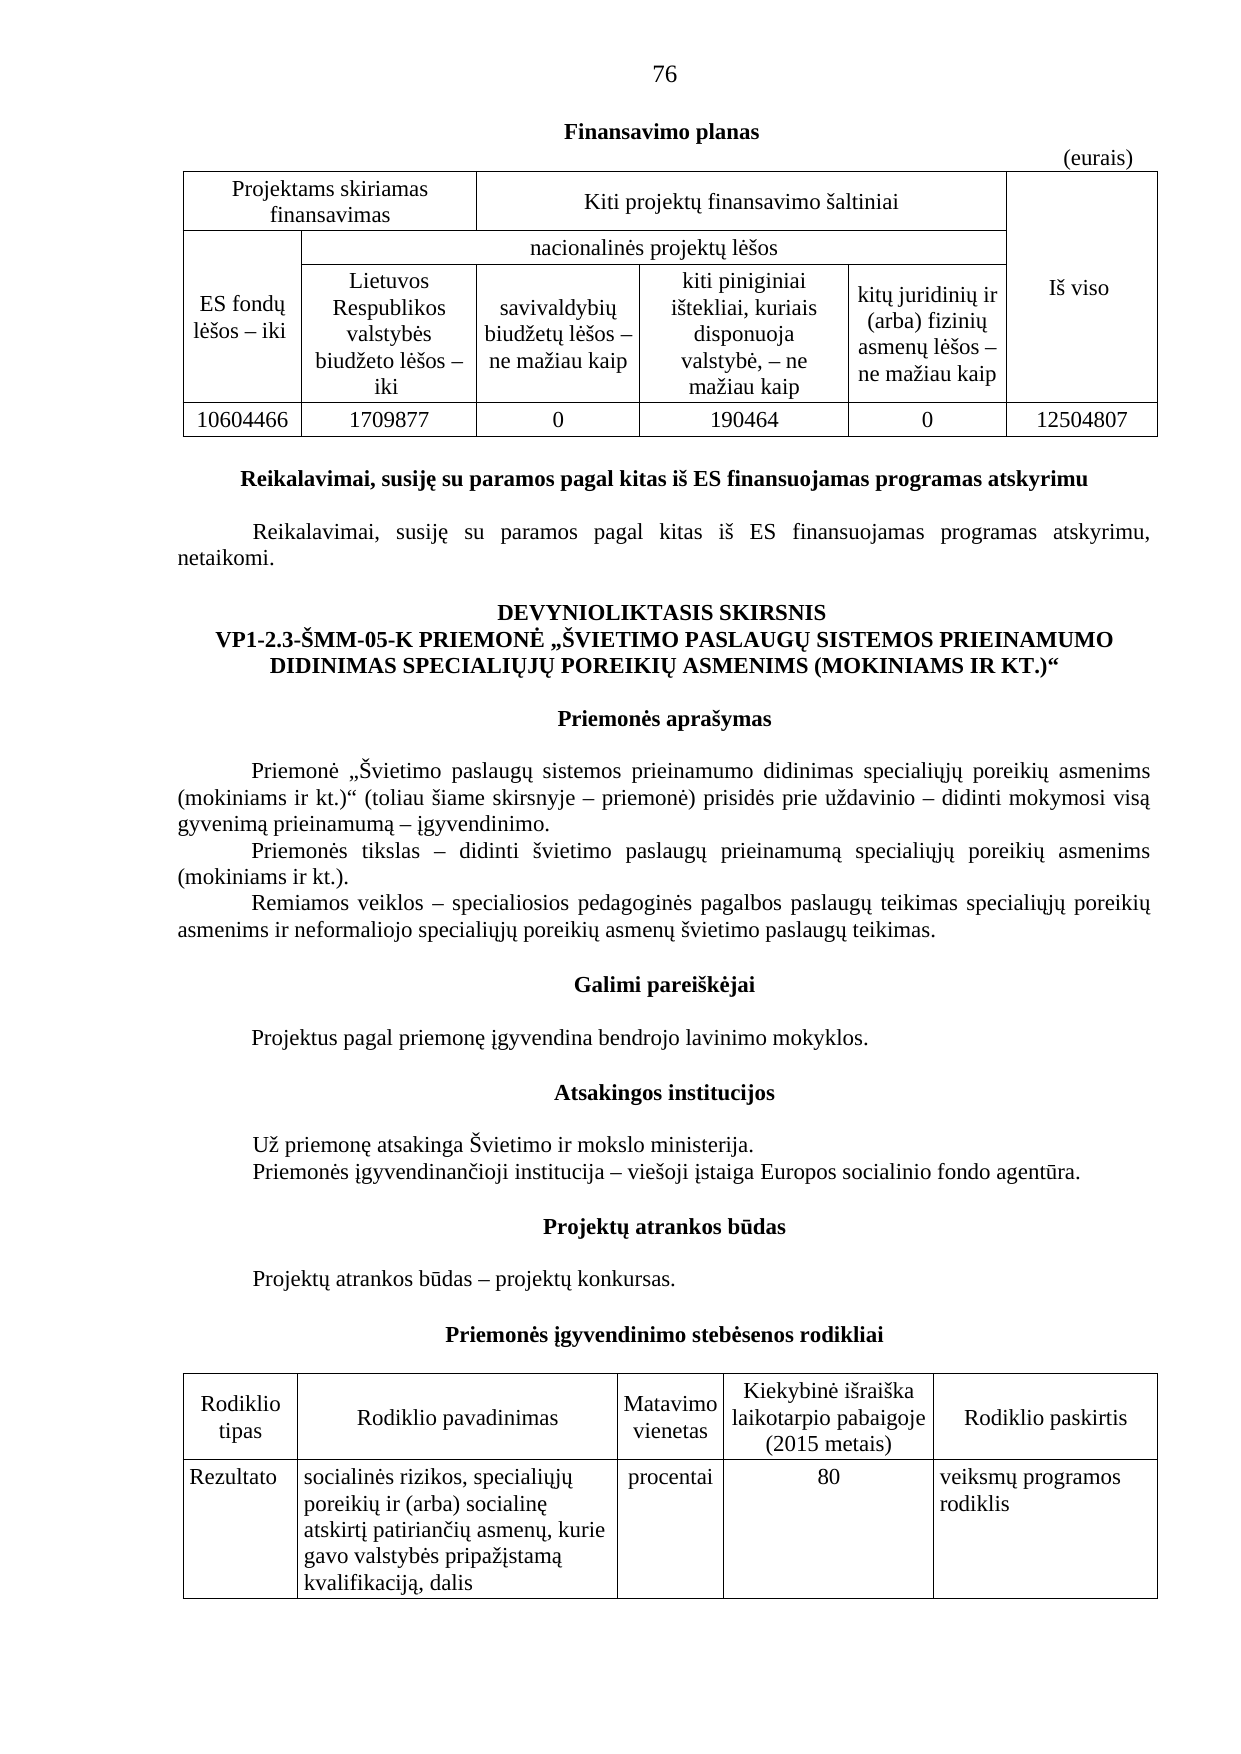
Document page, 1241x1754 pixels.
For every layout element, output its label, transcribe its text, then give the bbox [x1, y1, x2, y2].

table_cell Rezultato [184, 1460, 297, 1598]
text DEVYNIOLIKTASIS SKIRSNIS [177, 599, 1152, 626]
table_cell socialinės rizikos, specialiųjų poreikių ir (arba) socialinę atskirtį patiriančių asmenų, kurie gavo valstybės pripažįstamą kvalifikaciją, dalis [298, 1460, 617, 1598]
text Remiamos veiklos – specialiosios pedagoginės pagalbos paslaugų teikimas specialiųjų poreikių asmenims ir neformaliojo specialiųjų poreikių asmenų švietimo paslaugų teikimas. [177, 889, 1152, 942]
table_cell 190464 [640, 403, 848, 436]
text Priemonės įgyvendinimo stebėsenos rodikliai [177, 1321, 1152, 1347]
text Priemonė „Švietimo paslaugų sistemos prieinamumo didinimas specialiųjų poreikių asmenims (mokiniams ir kt.)“ (toliau šiame skirsnyje – priemonė) prisidės prie uždavinio – didinti mokymosi visą gyvenimą prieinamumą – įgyvendinimo. [177, 758, 1152, 837]
text Reikalavimai, susiję su paramos pagal kitas iš ES finansuojamas programas atskyrimu [177, 465, 1152, 492]
text Atsakingos institucijos [177, 1079, 1152, 1105]
table_header Matavimo vienetas [618, 1374, 723, 1459]
table_header Iš viso [1007, 172, 1157, 402]
table_cell 0 [849, 403, 1006, 436]
table_cell Lietuvos Respublikos valstybės biudžeto lėšos – iki [302, 265, 476, 402]
table_cell 10604466 [184, 403, 301, 436]
text Už priemonę atsakinga Švietimo ir mokslo ministerija. [177, 1131, 1152, 1158]
table_header Rodiklio pavadinimas [298, 1374, 617, 1459]
text Finansavimo planas [177, 118, 1152, 144]
table_header Kiekybinė išraiška laikotarpio pabaigoje (2015 metais) [724, 1374, 933, 1459]
text Reikalavimai, susiję su paramos pagal kitas iš ES finansuojamas programas atskyrimu, netaikomi. [177, 518, 1152, 571]
table_cell 80 [724, 1460, 933, 1598]
text Projektus pagal priemonę įgyvendina bendrojo lavinimo mokyklos. [177, 1023, 1152, 1050]
table_cell nacionalinės projektų lėšos [302, 231, 1006, 264]
text (eurais) [177, 144, 1152, 171]
table_cell kitų juridinių ir (arba) fizinių asmenų lėšos – ne mažiau kaip [849, 265, 1006, 402]
text Priemonės tikslas – didinti švietimo paslaugų prieinamumą specialiųjų poreikių asmenims (mokiniams ir kt.). [177, 837, 1152, 889]
text Projektų atrankos būdas – projektų konkursas. [177, 1266, 1152, 1292]
text Priemonės aprašymas [177, 705, 1152, 731]
table_cell 12504807 [1007, 403, 1157, 436]
table_cell kiti piniginiai ištekliai, kuriais disponuoja valstybė, – ne mažiau kaip [640, 265, 848, 402]
table_cell savivaldybių biudžetų lėšos – ne mažiau kaip [477, 265, 639, 402]
text Galimi pareiškėjai [177, 971, 1152, 997]
table_header Rodiklio paskirtis [934, 1374, 1157, 1459]
table_header Rodiklio tipas [184, 1374, 297, 1459]
table_cell ES fondų lėšos – iki [184, 231, 301, 402]
table_cell 1709877 [302, 403, 476, 436]
text VP1-2.3-ŠMM-05-K PRIEMONĖ „ŠVIETIMO PASLAUGŲ SISTEMOS PRIEINAMUMO DIDINIMAS SPECIALIŲJŲ POREIKIŲ ASMENIMS (MOKINIAMS IR KT.)“ [177, 626, 1152, 678]
table_header Kiti projektų finansavimo šaltiniai [477, 172, 1006, 230]
text Priemonės įgyvendinančioji institucija – viešoji įstaiga Europos socialinio fondo agentūra. [177, 1158, 1152, 1184]
table_cell 0 [477, 403, 639, 436]
table_header Projektams skiriamas finansavimas [184, 172, 476, 230]
table_cell veiksmų programos rodiklis [934, 1460, 1157, 1598]
text Projektų atrankos būdas [177, 1213, 1152, 1239]
table_cell procentai [618, 1460, 723, 1598]
